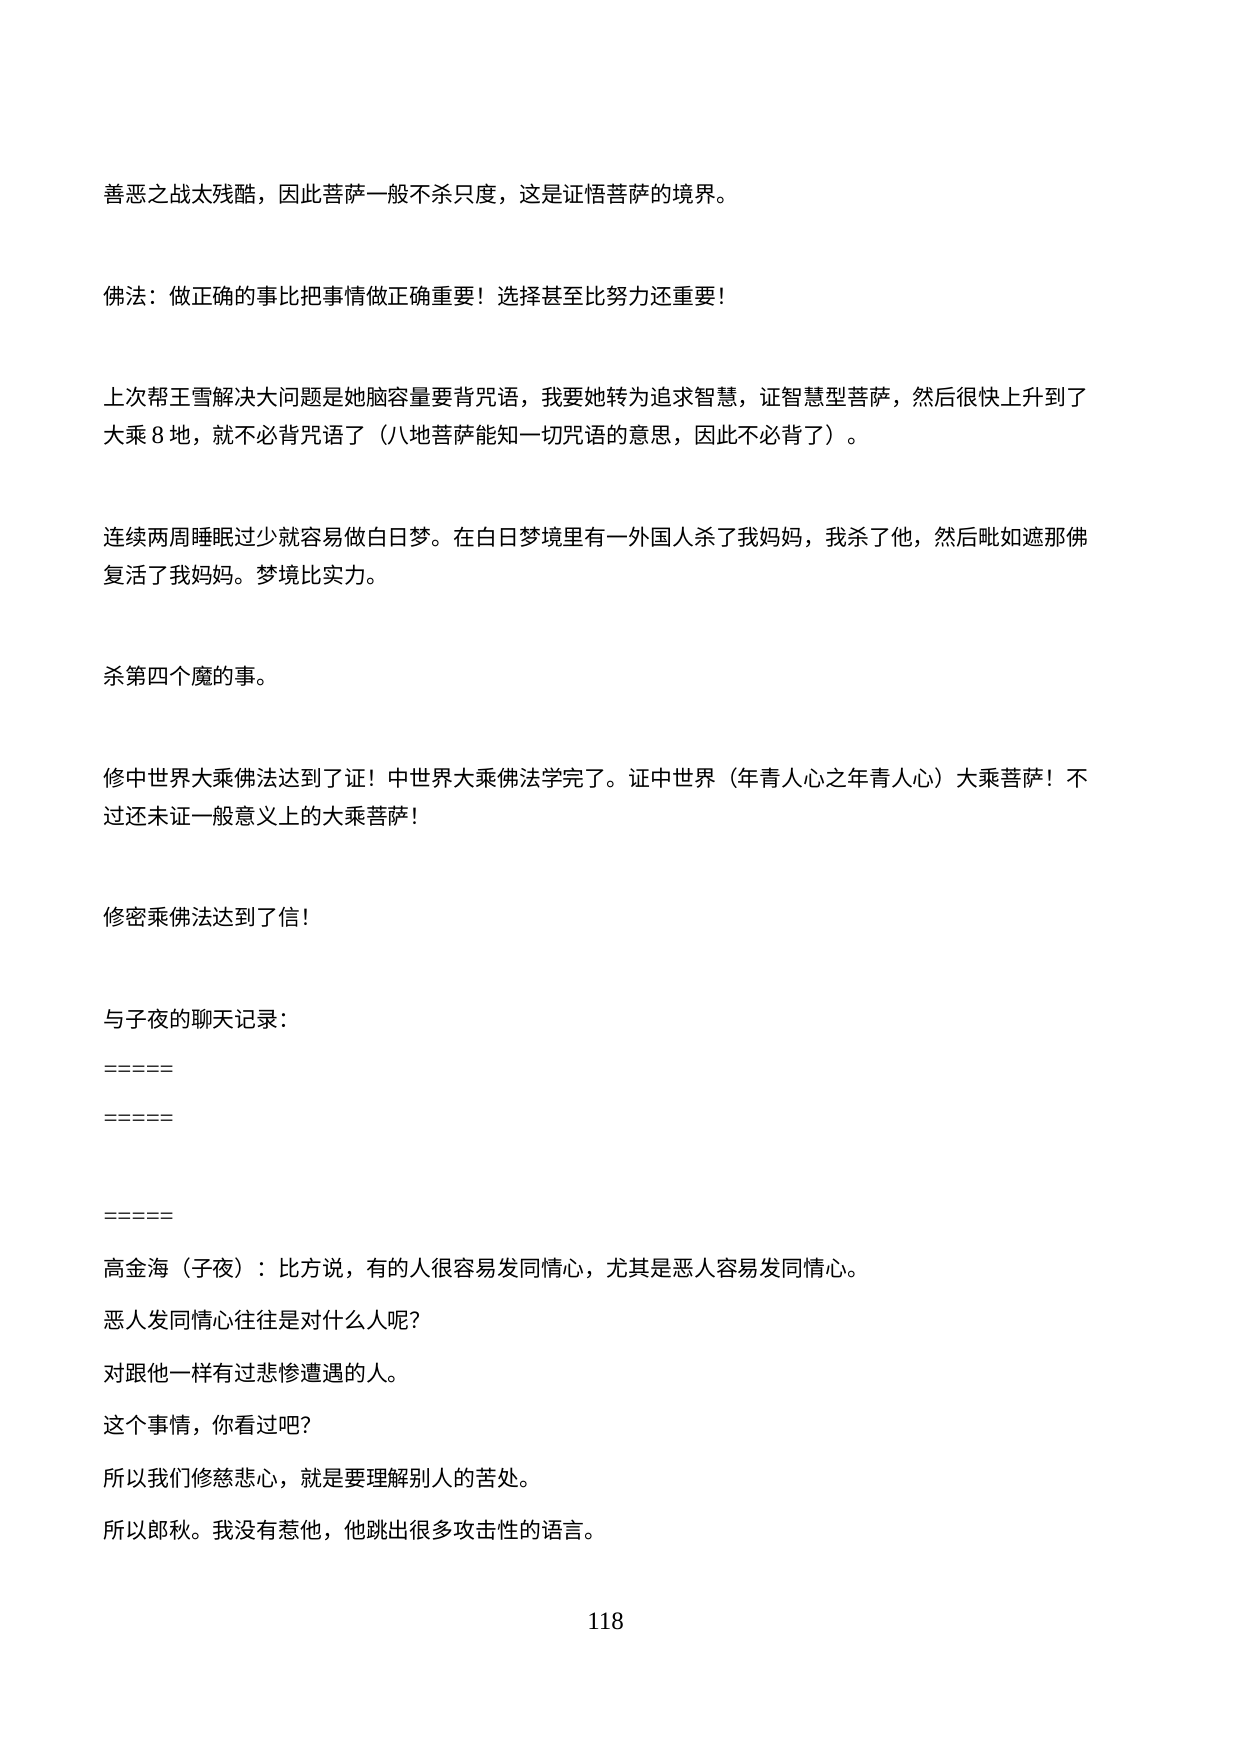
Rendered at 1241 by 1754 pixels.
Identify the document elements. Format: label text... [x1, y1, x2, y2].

text 与子夜的聊天记录： [103, 1002, 1107, 1033]
text ===== [103, 1103, 1107, 1132]
text 善恶之战太残酷，因此菩萨一般不杀只度，这是证悟菩萨的境界。 [103, 177, 1107, 209]
text 修密乘佛法达到了信！ [103, 900, 1107, 932]
text 这个事情，你看过吧？ [103, 1408, 1107, 1440]
text ===== [103, 1201, 1107, 1230]
text 修中世界大乘佛法达到了证！中世界大乘佛法学完了。证中世界（年青人心之年青人心）大乘菩萨！不过还未证一般意义上的大乘菩萨！ [103, 761, 1107, 830]
text 对跟他一样有过悲惨遭遇的人。 [103, 1356, 1107, 1387]
text 上次帮王雪解决大问题是她脑容量要背咒语，我要她转为追求智慧，证智慧型菩萨，然后很快上升到了大乘8地，就不必背咒语了（八地菩萨能知一切咒语的意思，因此不必背了）。 [103, 380, 1107, 450]
text 杀第四个魔的事。 [103, 659, 1107, 691]
text ===== [103, 1054, 1107, 1083]
text 高金海（子夜）：比方说，有的人很容易发同情心，尤其是恶人容易发同情心。 [103, 1251, 1107, 1282]
text 所以郎秋。我没有惹他，他跳出很多攻击性的语言。 [103, 1513, 1107, 1545]
text 恶人发同情心往往是对什么人呢？ [103, 1303, 1107, 1335]
text 佛法：做正确的事比把事情做正确重要！选择甚至比努力还重要！ [103, 279, 1107, 310]
text 连续两周睡眠过少就容易做白日梦。在白日梦境里有一外国人杀了我妈妈，我杀了他，然后毗如遮那佛复活了我妈妈。梦境比实力。 [103, 520, 1107, 589]
text 所以我们修慈悲心，就是要理解别人的苦处。 [103, 1461, 1107, 1492]
